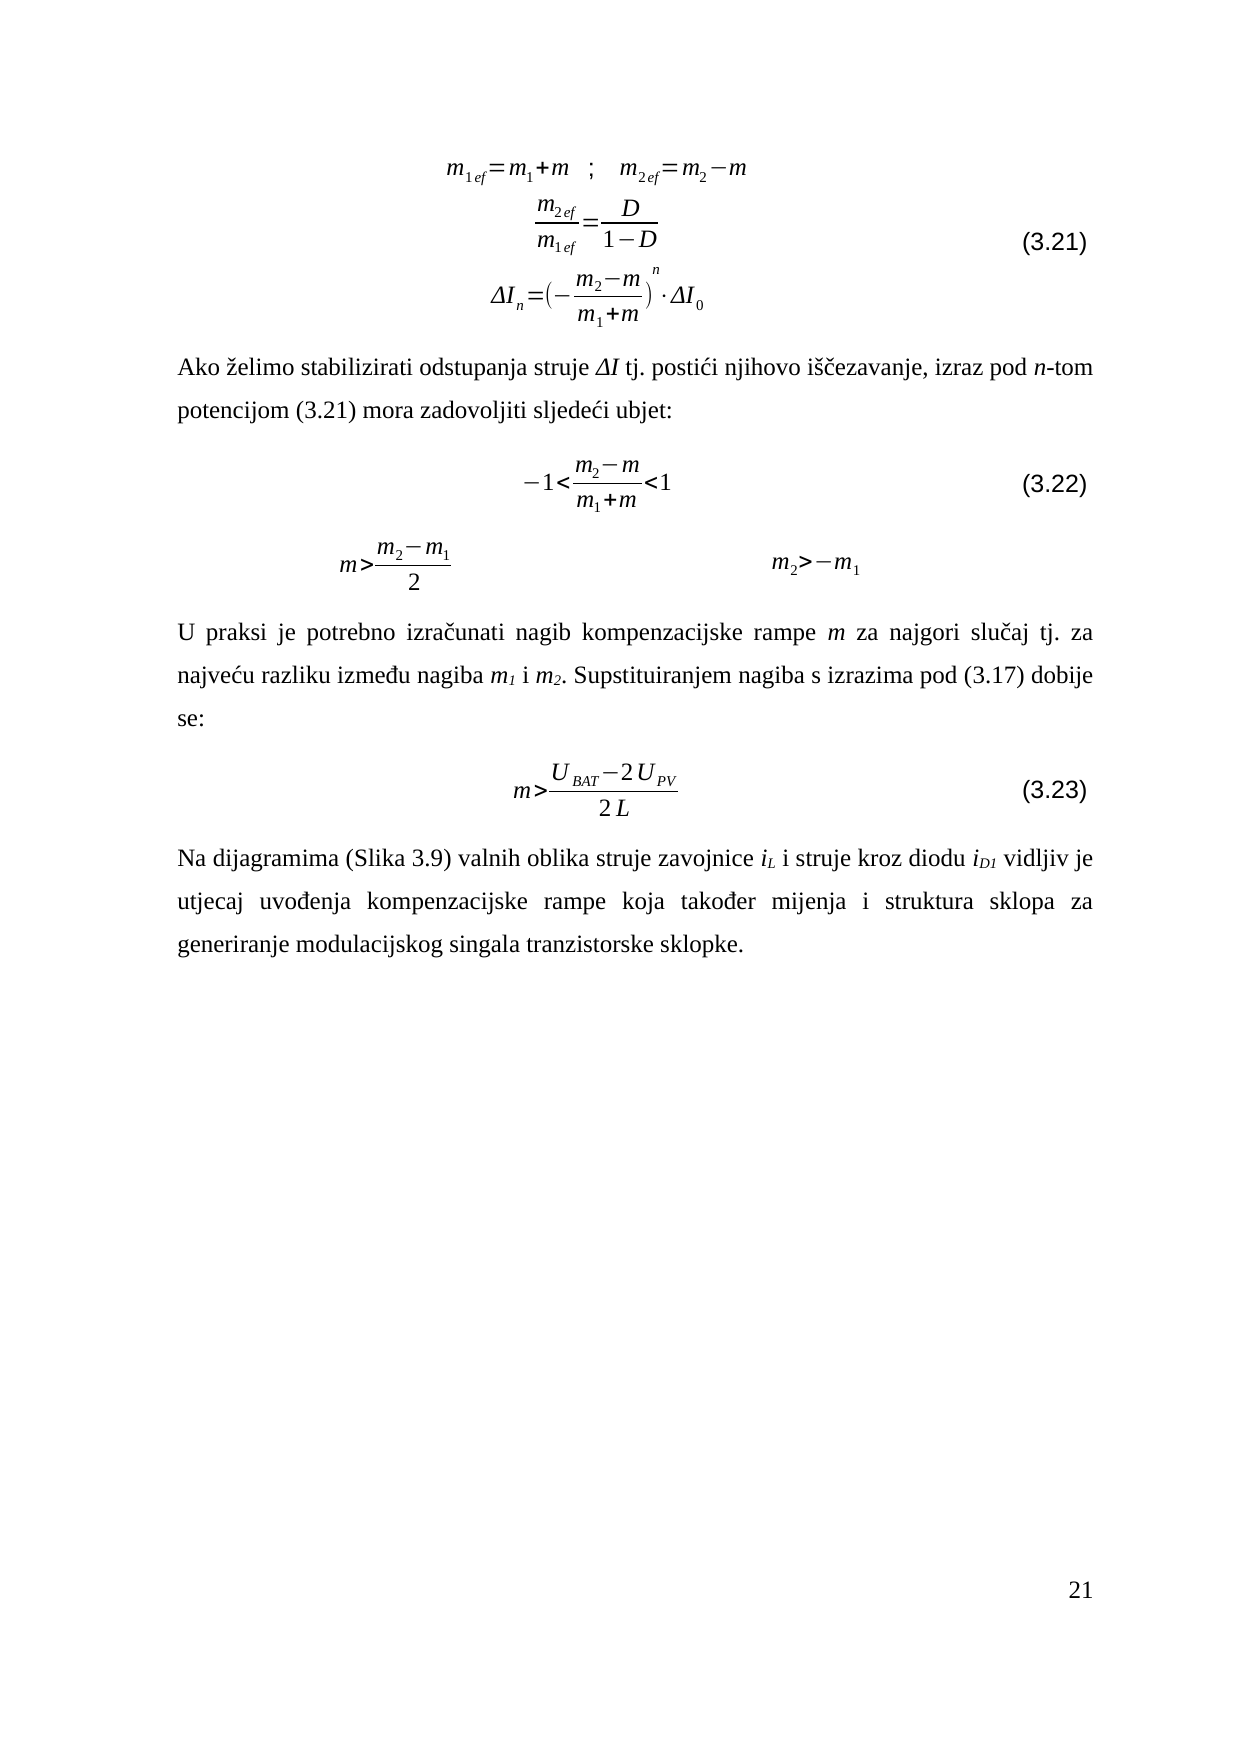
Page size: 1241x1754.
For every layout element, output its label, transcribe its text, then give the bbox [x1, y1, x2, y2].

table_cell [177, 526, 615, 605]
text Na dijagramima (Slika 3.9) valnih oblika struje zavojnice iL i struje kroz diodu iD1 vidljiv je utjecaj uvođenja kompenzacijske rampe koja također mijenja i struktura sklopa za generiranje modulacijskog singala tranzistorske sklopke. [177, 843, 1093, 958]
table_header (3.22) [1016, 444, 1093, 526]
table_header (3.23) [1016, 752, 1093, 831]
table_cell [1016, 526, 1093, 605]
table_header [177, 752, 1016, 831]
text U praksi je potrebno izračunati nagib kompenzacijske rampe m za najgori slučaj tj. za najveću razliku između nagiba m1 i m2. Supstituiranjem nagiba s izrazima pod (3.17) dobije se: [177, 617, 1093, 732]
table_cell [615, 526, 1016, 605]
table_header [177, 444, 1016, 526]
table_header ; [177, 147, 1016, 340]
text Ako želimo stabilizirati odstupanja struje ΔI tj. postići njihovo iščezavanje, izraz pod n-tom potencijom (3.21) mora zadovoljiti sljedeći ubjet: [177, 352, 1093, 424]
table_header (3.21) [1016, 147, 1093, 340]
